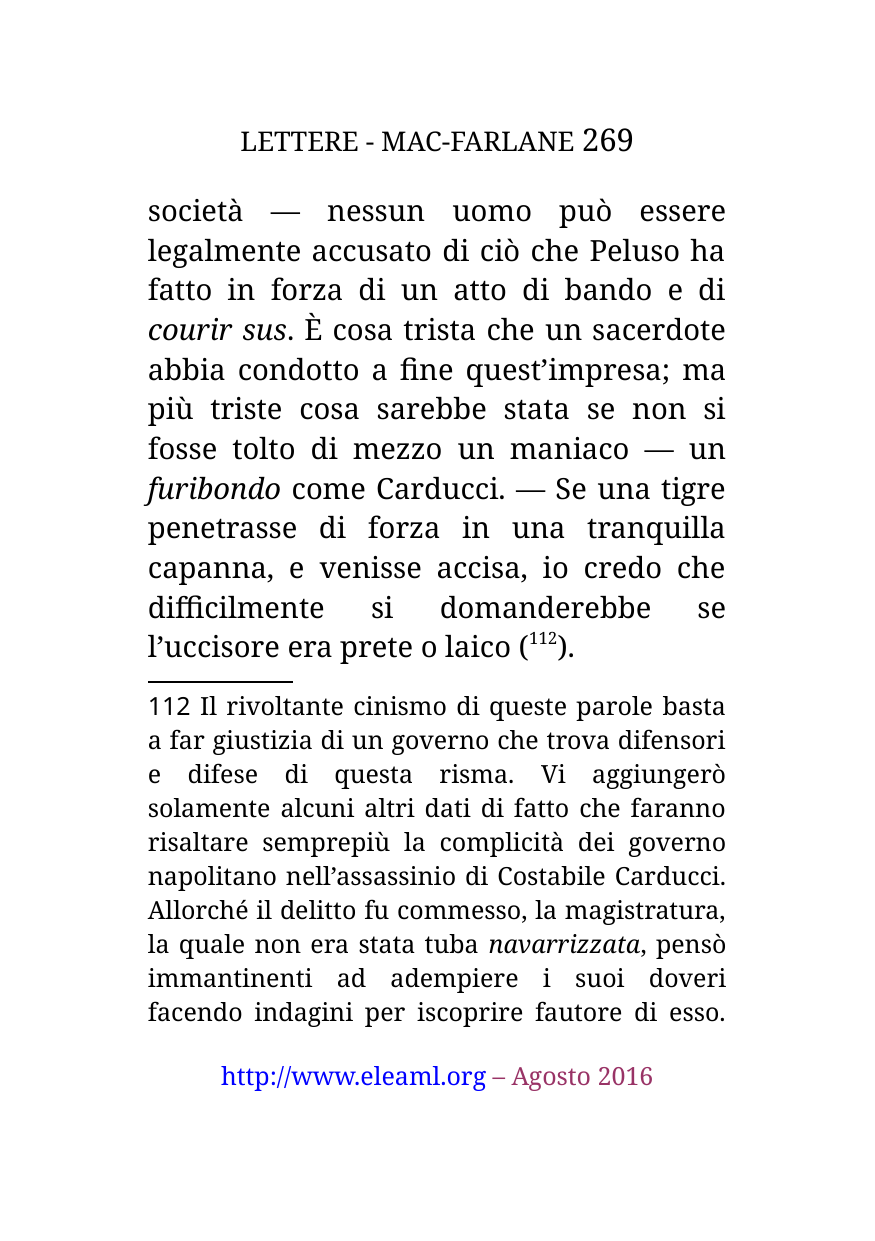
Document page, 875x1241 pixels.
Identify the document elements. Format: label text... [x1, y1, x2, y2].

text società — nessun uomo può essere legalmente accusato di ciò che Peluso ha fatto in forza di un atto di bando e di courir sus. È cosa trista che un sacerdote abbia condotto a fine quest’impresa; ma più triste cosa sarebbe stata se non si fosse tolto di mezzo un maniaco — un furibondo come Carducci. — Se una tigre penetrasse di forza in una tranquilla capanna, e venisse accisa, io credo che difficilmente si domanderebbe se l’uccisore era prete o laico (). [148, 190, 726, 666]
text Il rivoltante cinismo di queste parole basta a far giustizia di un governo che trova difensori e difese di questa risma. Vi aggiungerò solamente alcuni altri dati di fatto che faranno risaltare semprepiù la complicità dei governo napolitano nell’assassinio di Costabile Carducci. Allorché il delitto fu commesso, la magistratura, la quale non era stata tuba navarrizzata, pensò immantinenti ad adempiere i suoi doveri facendo indagini per iscoprire fautore di esso. [148, 688, 726, 1029]
